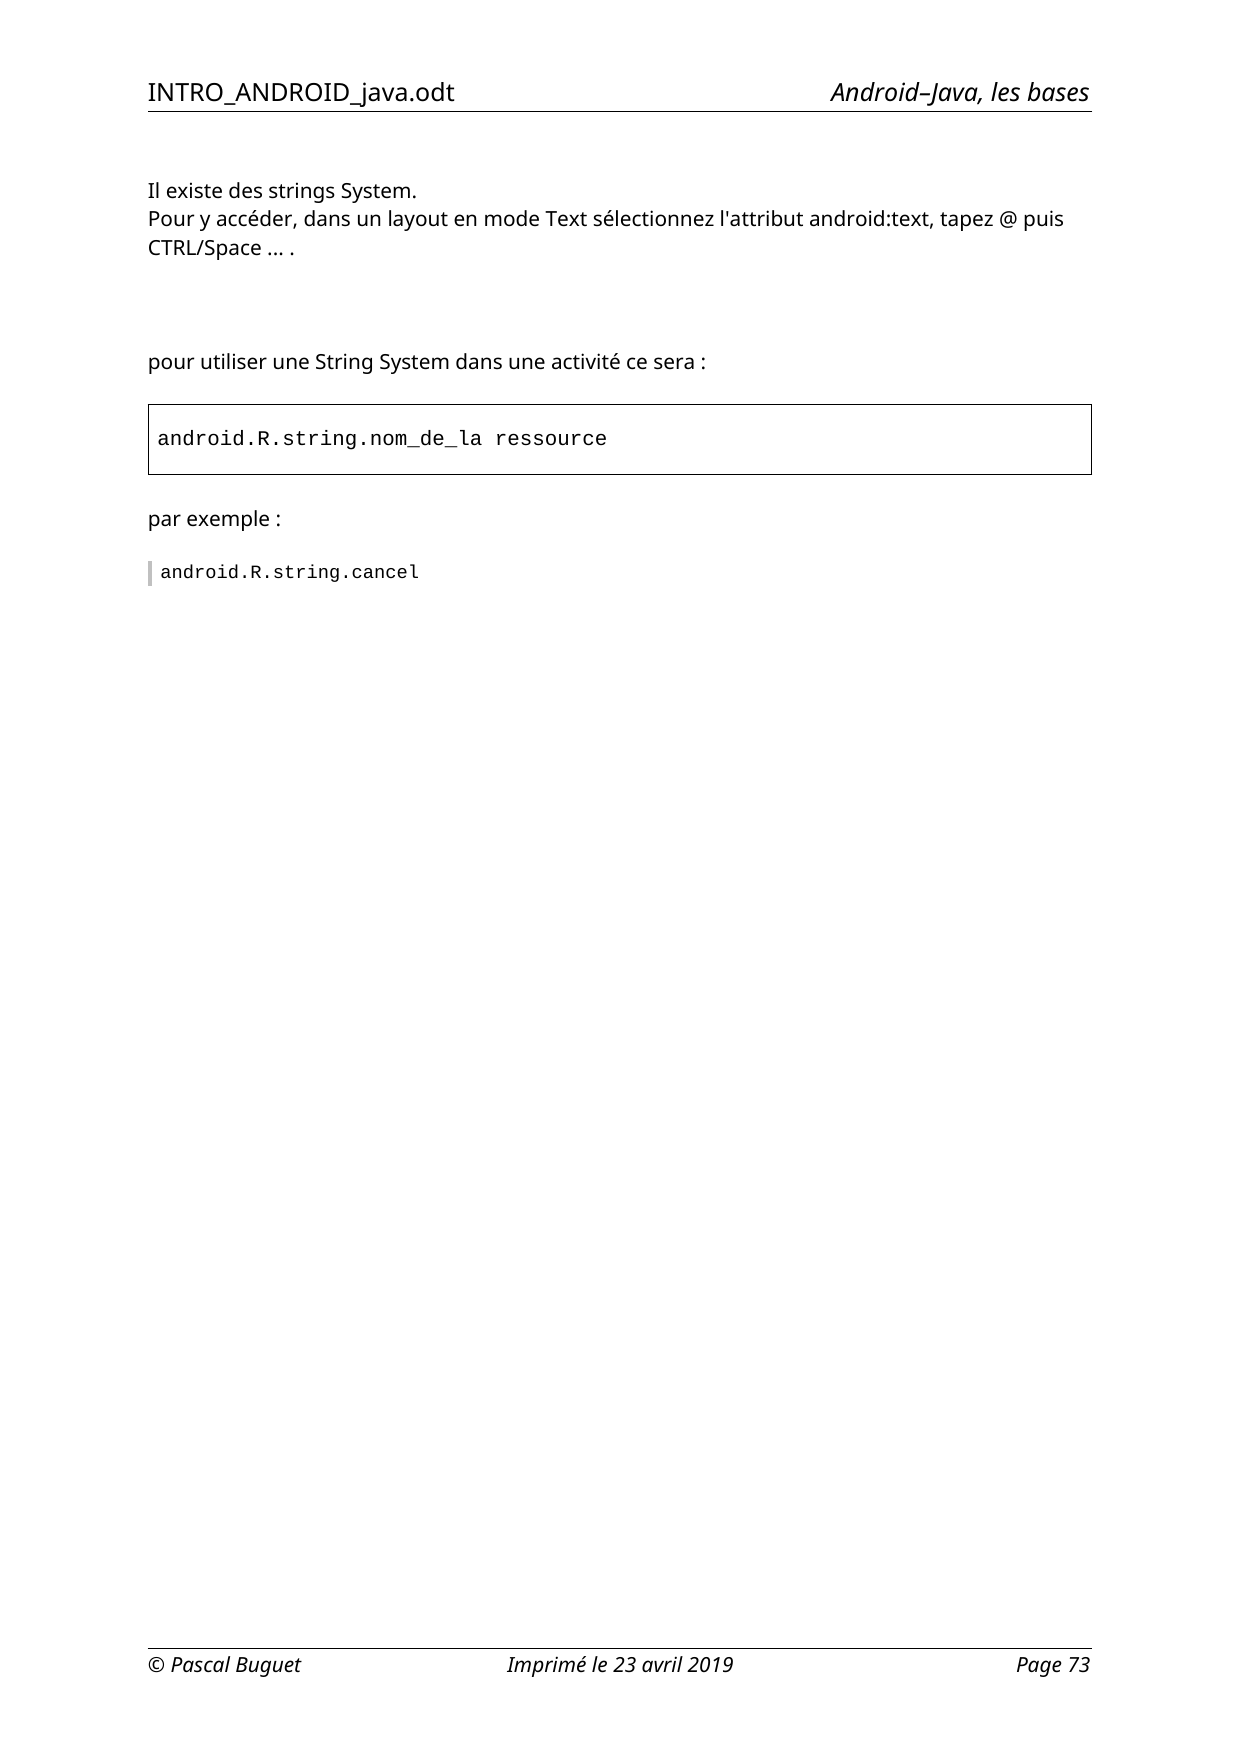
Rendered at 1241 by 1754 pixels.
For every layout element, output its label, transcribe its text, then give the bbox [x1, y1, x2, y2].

text android.R.string.cancel [152, 561, 1092, 586]
text pour utiliser une String System dans une activité ce sera : [148, 347, 1092, 375]
text Il existe des strings System. [148, 176, 1092, 204]
text android.R.string.nom_de_la ressource [149, 405, 1091, 474]
text par exemple : [148, 504, 1092, 532]
text Pour y accéder, dans un layout en mode Text sélectionnez l'attribut android:text, tapez @ puis CTRL/Space ... . [148, 204, 1092, 261]
